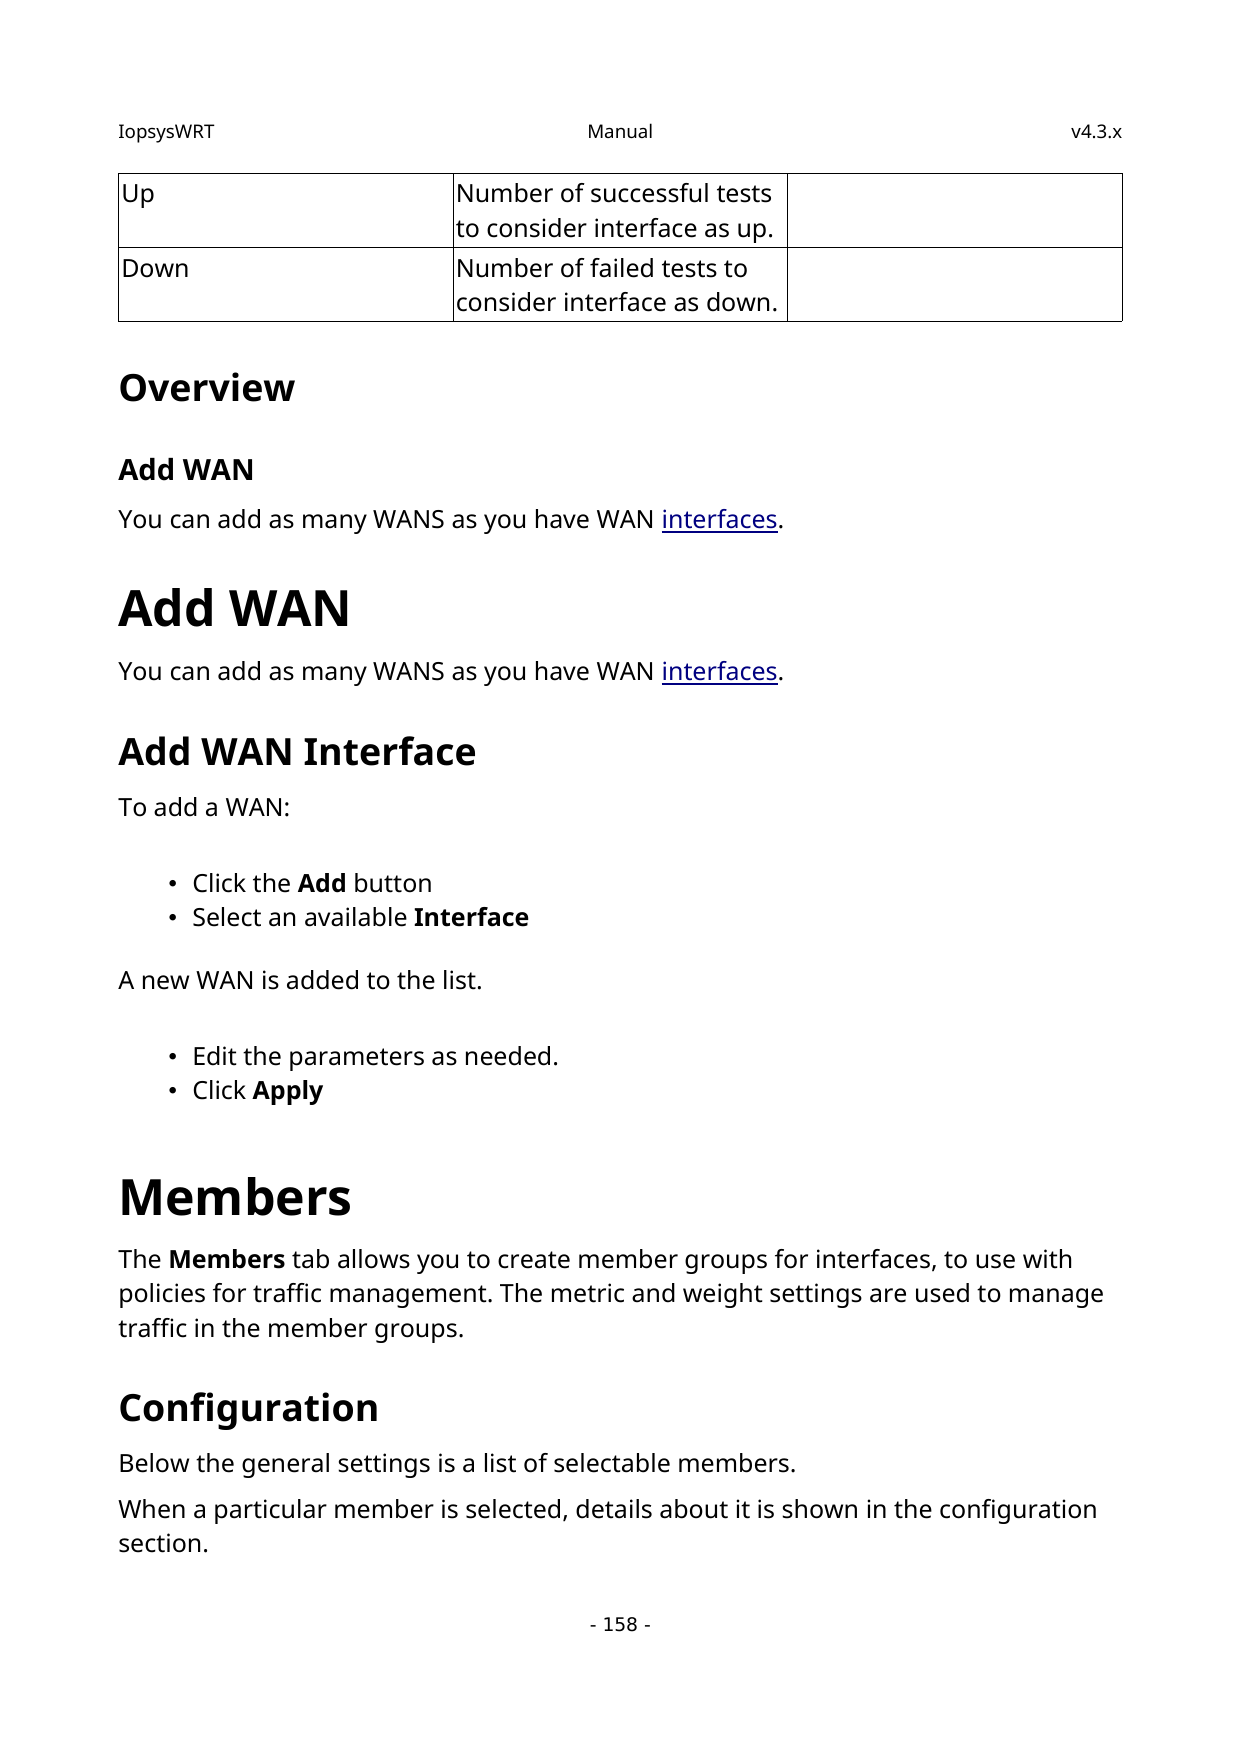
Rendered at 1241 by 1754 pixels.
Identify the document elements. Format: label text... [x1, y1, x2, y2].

text Below the general settings is a list of selectable members. [118, 1445, 1122, 1479]
text A new WAN is added to the list. [118, 963, 1122, 997]
subtitle Configuration [118, 1382, 1122, 1433]
table_cell Number of successful tests to consider interface as up. [454, 174, 787, 247]
list Click Apply [177, 1073, 1122, 1107]
table_cell Down [119, 248, 453, 321]
table_cell [788, 174, 1122, 247]
table_cell Up [119, 174, 453, 247]
subtitle Add WAN Interface [118, 726, 1122, 777]
table_cell Number of failed tests to consider interface as down. [454, 248, 787, 321]
subtitle Add WAN [118, 450, 1122, 489]
text You can add as many WANS as you have WAN interfaces. [118, 654, 1122, 688]
subtitle Add WAN [118, 573, 1122, 642]
subtitle Overview [118, 361, 1122, 412]
list Select an available Interface [177, 899, 1122, 933]
table_cell [788, 248, 1122, 321]
list Click the Add button [177, 865, 1122, 899]
list Edit the parameters as needed. [177, 1039, 1122, 1073]
text The Members tab allows you to create member groups for interfaces, to use with policies for traffic management. The metric and weight settings are used to manage traffic in the member groups. [118, 1242, 1122, 1344]
text You can add as many WANS as you have WAN interfaces. [118, 502, 1122, 536]
text When a particular member is selected, details about it is shown in the configuration section. [118, 1492, 1122, 1560]
subtitle Members [118, 1161, 1122, 1229]
text To add a WAN: [118, 789, 1122, 823]
